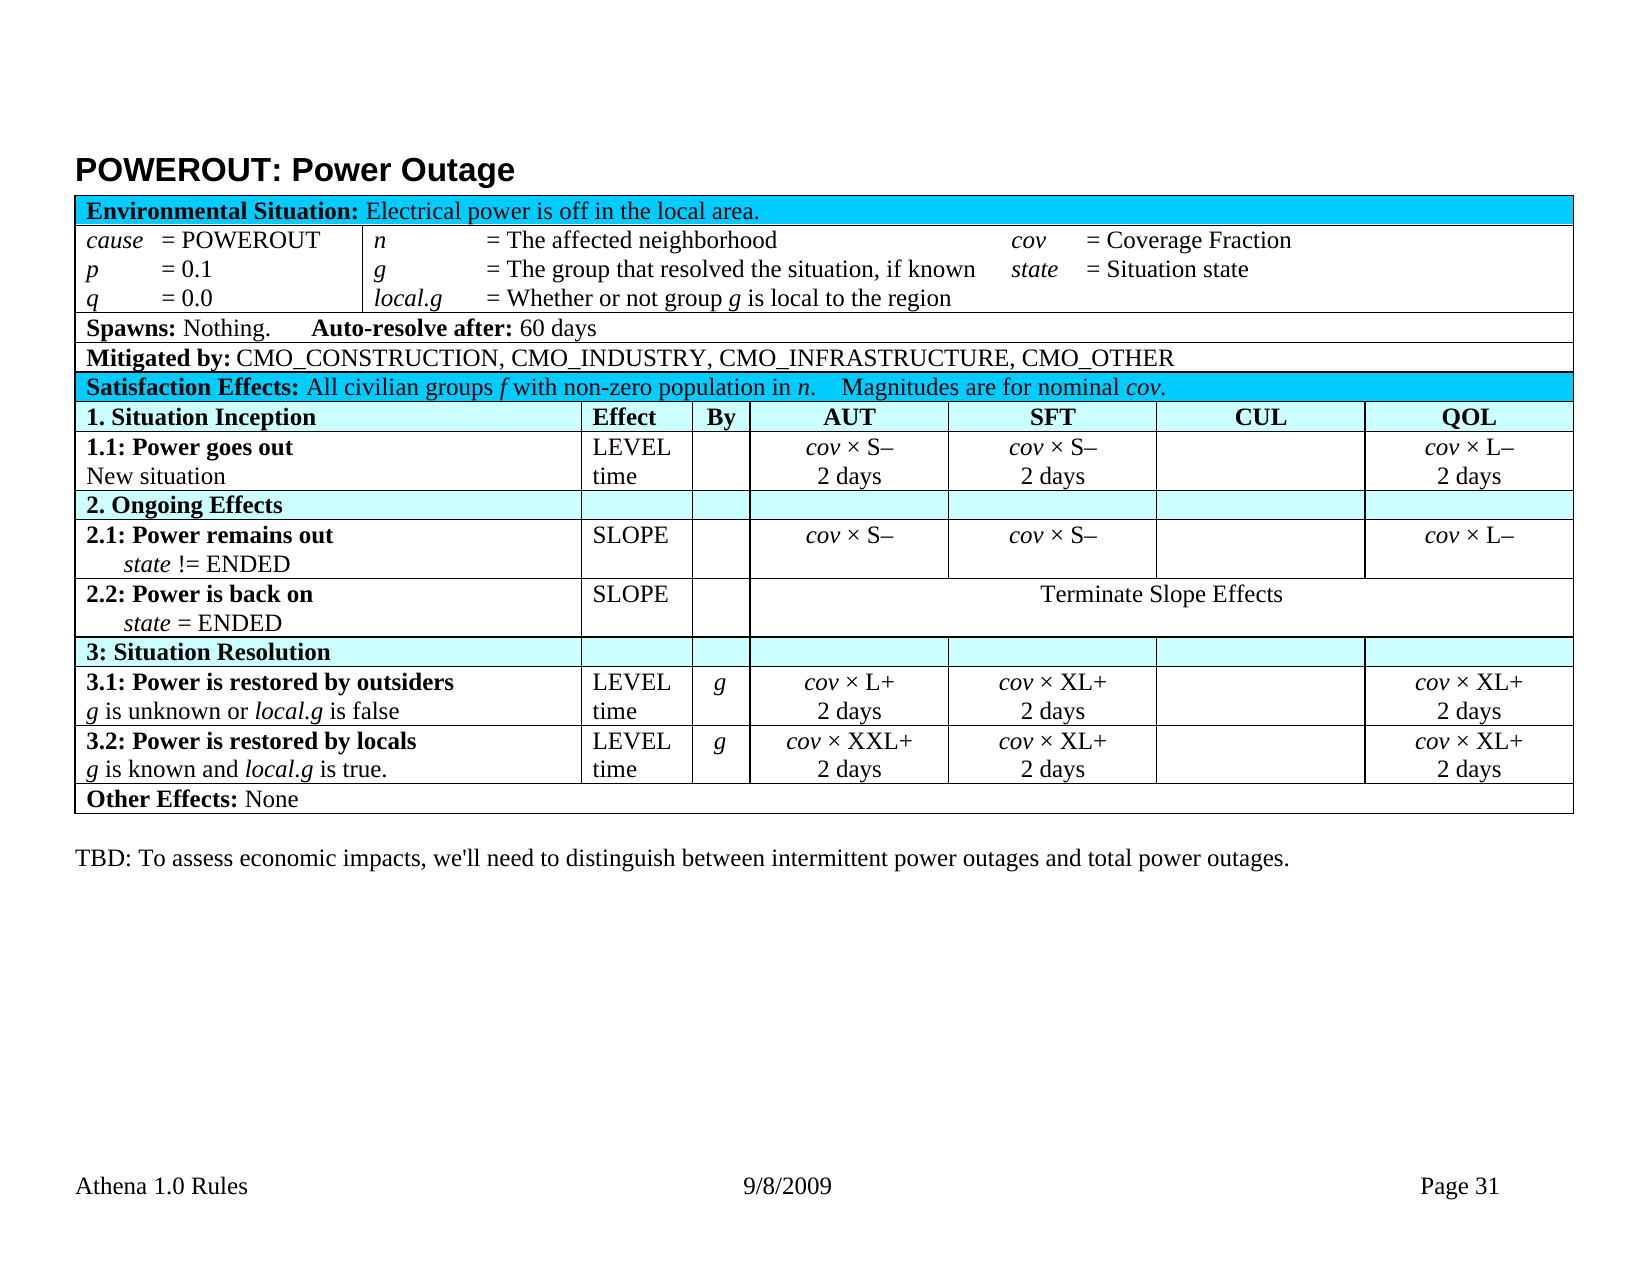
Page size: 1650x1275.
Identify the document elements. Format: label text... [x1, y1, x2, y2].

table_cell cov × XL+ 2 days [949, 667, 1156, 725]
table_cell By [693, 402, 749, 431]
table_cell [1366, 491, 1573, 519]
table_cell [1157, 491, 1364, 519]
table_cell 3.2: Power is restored by locals g is known and local.g is true. [76, 726, 581, 783]
table_cell 1. Situation Inception [76, 402, 581, 431]
table_cell [751, 491, 948, 519]
table_cell cov × L+ 2 days [751, 667, 948, 725]
table_cell SLOPE [582, 579, 692, 636]
table_cell [693, 491, 749, 519]
table_cell [1157, 520, 1364, 578]
table_cell [693, 520, 749, 578]
text POWEROUT: Power Outage [75, 150, 1575, 188]
table_cell Effect [582, 402, 692, 431]
table_cell cov × XL+ 2 days [949, 726, 1156, 783]
table_cell Mitigated by: CMO_CONSTRUCTION, CMO_INDUSTRY, CMO_INFRASTRUCTURE, CMO_OTHER [76, 343, 1573, 371]
table_cell [1366, 638, 1573, 666]
table_cell 1.1: Power goes out New situation [76, 432, 581, 489]
table_cell cov × L– [1366, 520, 1573, 578]
table_cell SFT [949, 402, 1156, 431]
table_cell cov × XL+ 2 days [1366, 726, 1573, 783]
table_cell 2.2: Power is back on state = ENDED [76, 579, 581, 636]
table_cell 2. Ongoing Effects [76, 491, 581, 519]
table_cell cov × S– [751, 520, 948, 578]
table_cell [949, 638, 1156, 666]
table_cell g [693, 726, 749, 783]
table_cell [949, 491, 1156, 519]
table_cell [693, 432, 749, 489]
table_cell cov × S– 2 days [751, 432, 948, 489]
table_cell [1157, 726, 1364, 783]
table_cell cause = POWEROUT p = 0.1 q = 0.0 [76, 226, 362, 312]
table_cell 3: Situation Resolution [76, 638, 581, 666]
table_cell [582, 638, 692, 666]
table_cell cov × L– 2 days [1366, 432, 1573, 489]
table_cell LEVEL time [582, 432, 692, 489]
text TBD: To assess economic impacts, we'll need to distinguish between intermittent power outages and total power outages. [75, 843, 1575, 872]
table_cell AUT [751, 402, 948, 431]
table_header Environmental Situation: Electrical power is off in the local area. [76, 196, 1573, 224]
table_cell CUL [1157, 402, 1364, 431]
table_cell cov × XXL+ 2 days [751, 726, 948, 783]
table_cell QOL [1366, 402, 1573, 431]
table_cell [582, 491, 692, 519]
table_cell SLOPE [582, 520, 692, 578]
table_cell [693, 638, 749, 666]
table_cell LEVEL time [582, 726, 692, 783]
table_cell [1157, 638, 1364, 666]
table_cell cov × S– [949, 520, 1156, 578]
table_cell 2.1: Power remains out state != ENDED [76, 520, 581, 578]
table_cell 3.1: Power is restored by outsiders g is unknown or local.g is false [76, 667, 581, 725]
table_cell cov × XL+ 2 days [1366, 667, 1573, 725]
table_cell [1157, 432, 1364, 489]
table_cell LEVEL time [582, 667, 692, 725]
table_cell n = The affected neighborhood cov = Coverage Fraction g = The group that resolved the situation, if known state = Situation state local.g = Whether or not group g is local to the region [363, 226, 1573, 312]
table_cell Other Effects: None [76, 784, 1573, 813]
table_cell cov × S– 2 days [949, 432, 1156, 489]
table_cell [751, 638, 948, 666]
table_cell Terminate Slope Effects [751, 579, 1573, 636]
table_cell [1157, 667, 1364, 725]
table_cell g [693, 667, 749, 725]
table_cell Satisfaction Effects: All civilian groups f with non-zero population in n. Magnitudes are for nominal cov. [76, 373, 1573, 401]
table_cell Spawns: Nothing. Auto-resolve after: 60 days [76, 313, 1573, 342]
table_cell [693, 579, 749, 636]
